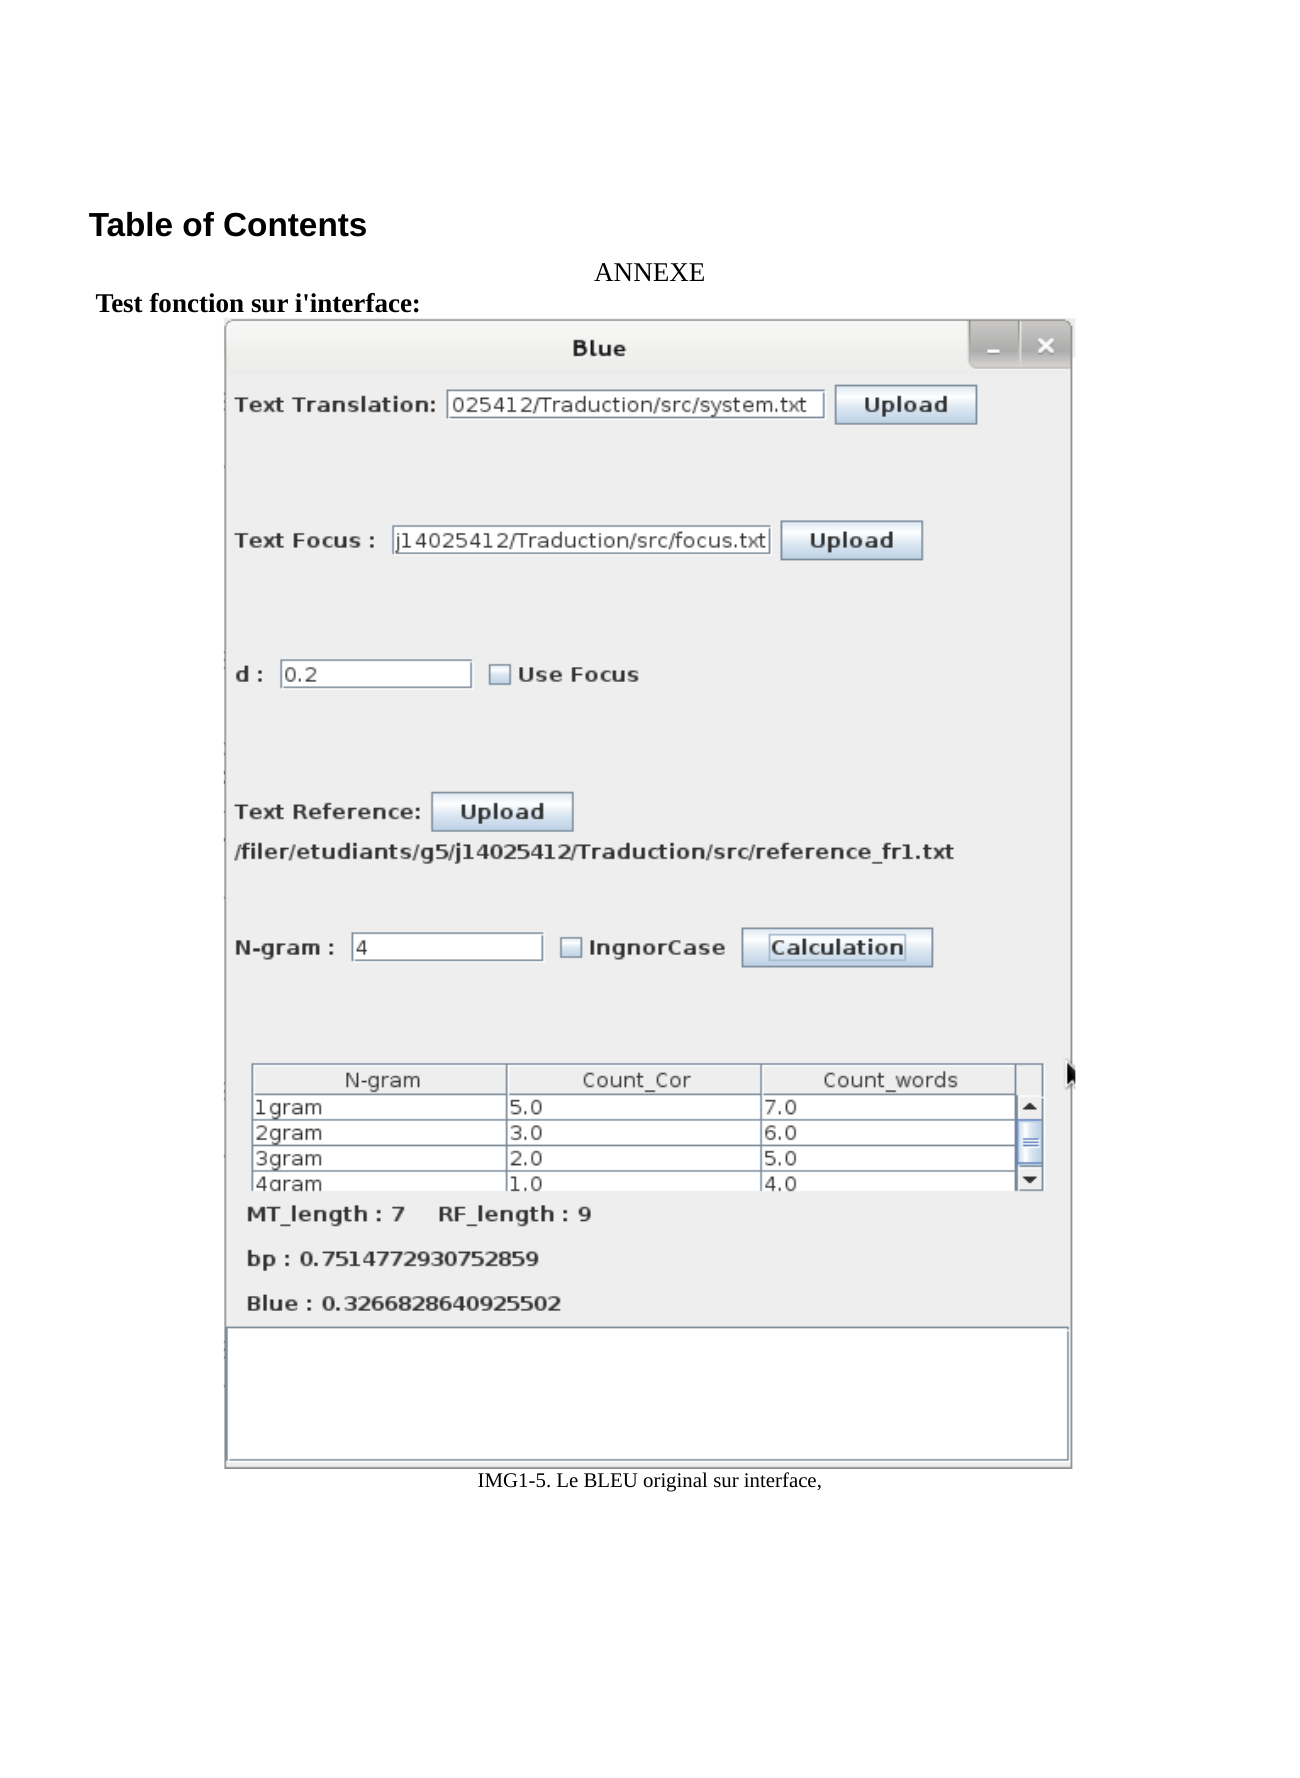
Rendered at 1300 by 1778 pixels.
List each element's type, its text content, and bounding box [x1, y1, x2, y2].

text IMG1-5. Le BLEU original sur interface, [88, 1469, 1211, 1492]
picture [223, 318, 1076, 1469]
text ANNEXE [88, 256, 1211, 287]
subtitle Table of Contents [88, 205, 1211, 244]
text Test fonction sur i'interface: [88, 287, 1211, 319]
